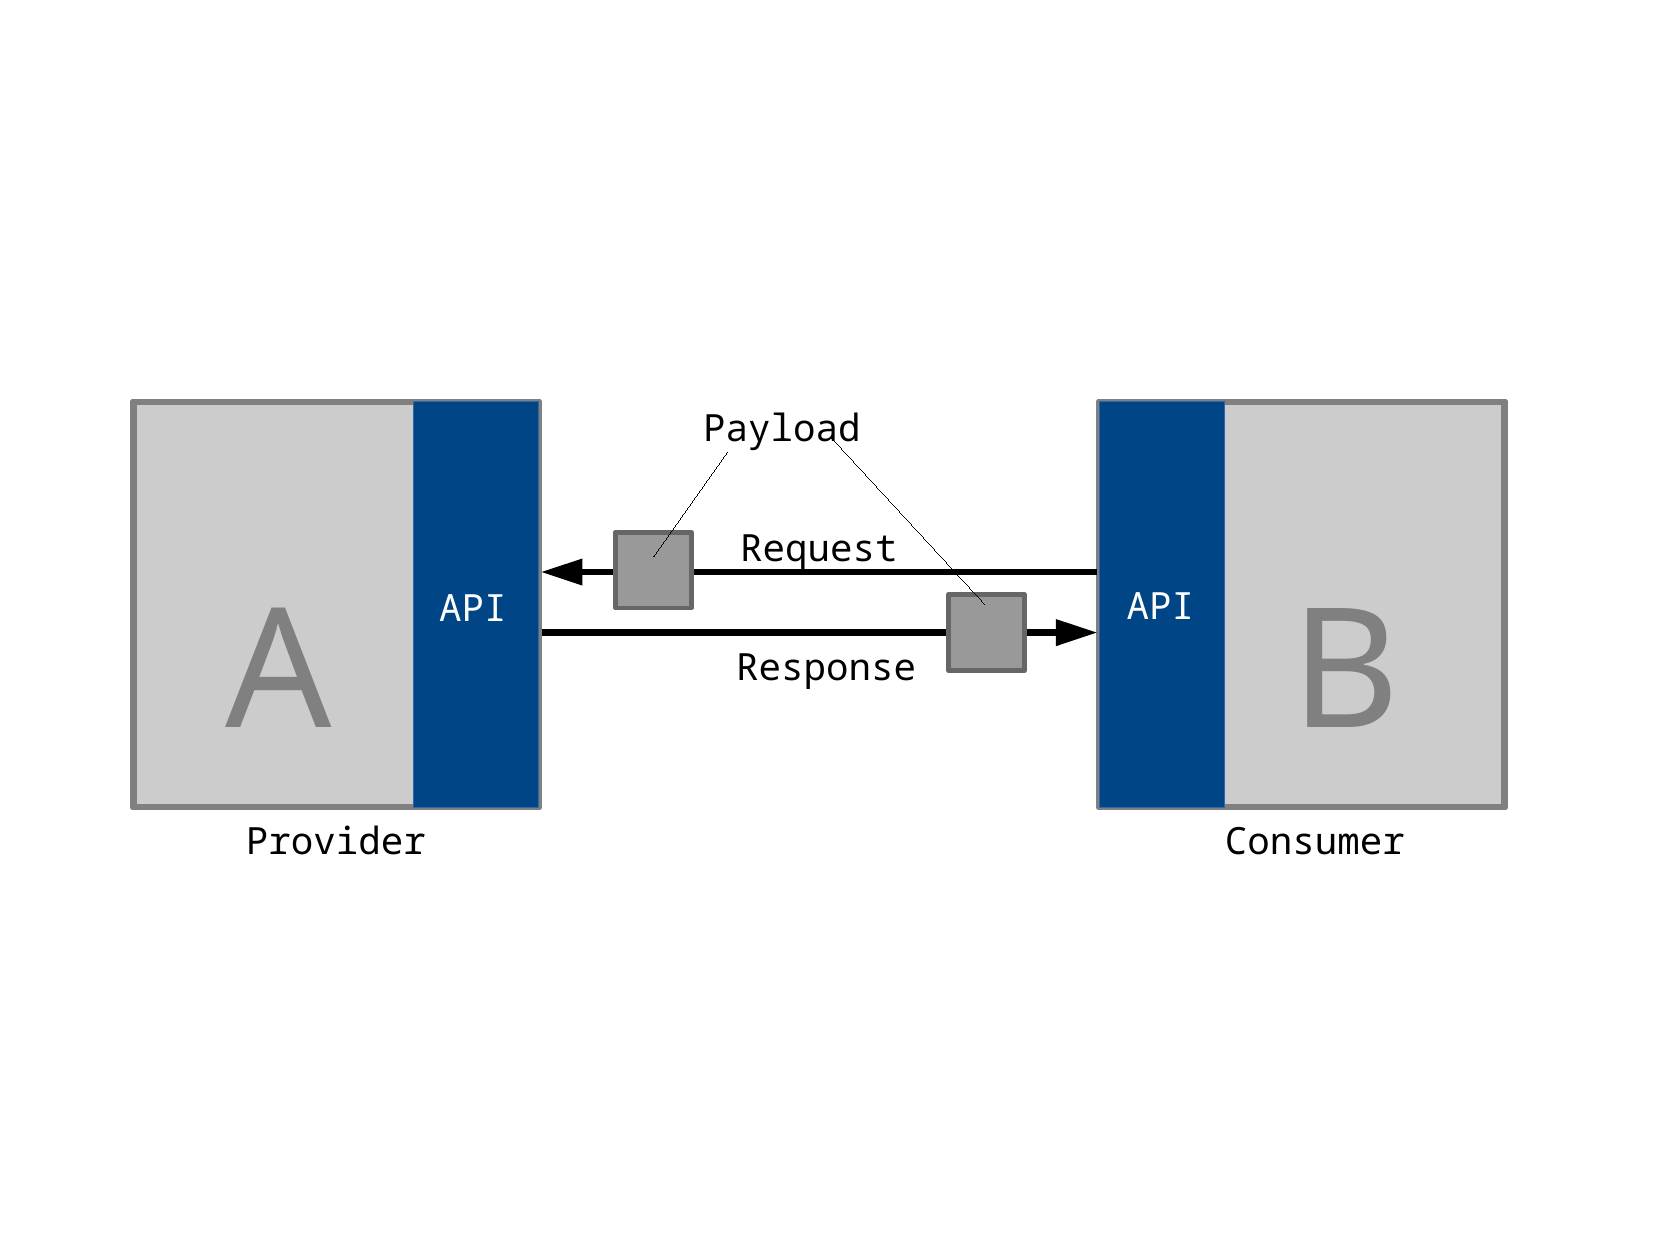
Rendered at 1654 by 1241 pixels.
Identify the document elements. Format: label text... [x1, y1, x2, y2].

text_box [1099, 401, 1501, 808]
text_box Consumer [1210, 807, 1420, 866]
text_box Request [725, 513, 913, 573]
text_box Payload [688, 393, 876, 453]
text_box B [1277, 541, 1408, 724]
text_box [615, 532, 692, 608]
text_box API [424, 574, 522, 633]
text_box Provider [231, 807, 441, 866]
text_box A [210, 541, 358, 724]
text_box Response [721, 632, 932, 691]
text_box API [1111, 572, 1209, 631]
text_box [137, 401, 539, 808]
text_box [948, 594, 1025, 671]
